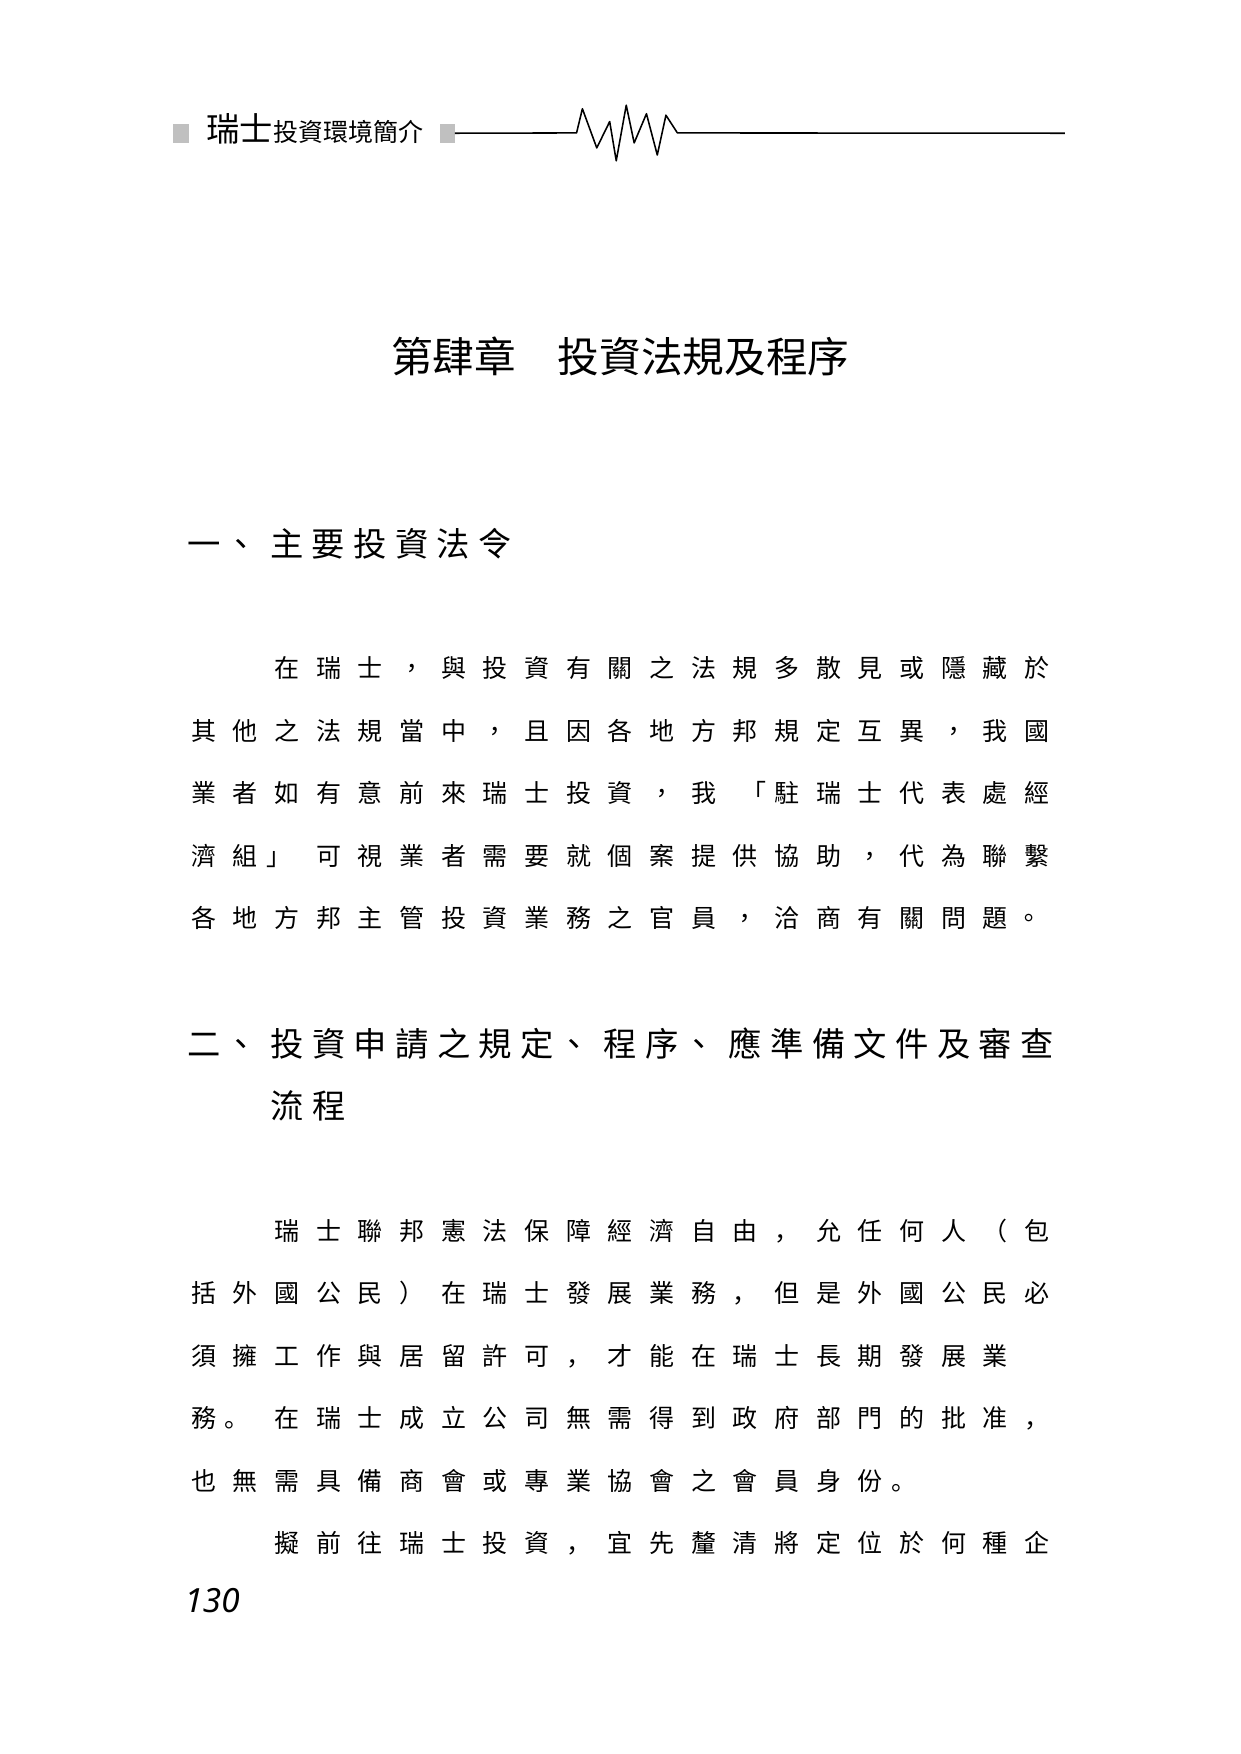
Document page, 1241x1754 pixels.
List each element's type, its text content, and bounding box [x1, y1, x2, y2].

text 擬前往瑞士投資，宜先釐清將定位於何種企 [183, 1500, 1058, 1563]
text 第肆章 投資法規及程序 [183, 313, 1058, 375]
text 一、主要投資法令 [183, 500, 1058, 563]
text 瑞士聯邦憲法保障經濟自由，允任何人（包括外國公民）在瑞士發展業務，但是外國公民必須擁工作與居留許可，才能在瑞士長期發展業務。在瑞士成立公司無需得到政府部門的批准，也無需具備商會或專業協會之會員身份。 [183, 1188, 1058, 1500]
text 二、投資申請之規定、程序、應準備文件及審查流程 [183, 1000, 1058, 1125]
text 在瑞士，與投資有關之法規多散見或隱藏於其他之法規當中，且因各地方邦規定互異，我國業者如有意前來瑞士投資，我「駐瑞士代表處經濟組」可視業者需要就個案提供協助，代為聯繫各地方邦主管投資業務之官員，洽商有關問題。 [183, 625, 1058, 938]
